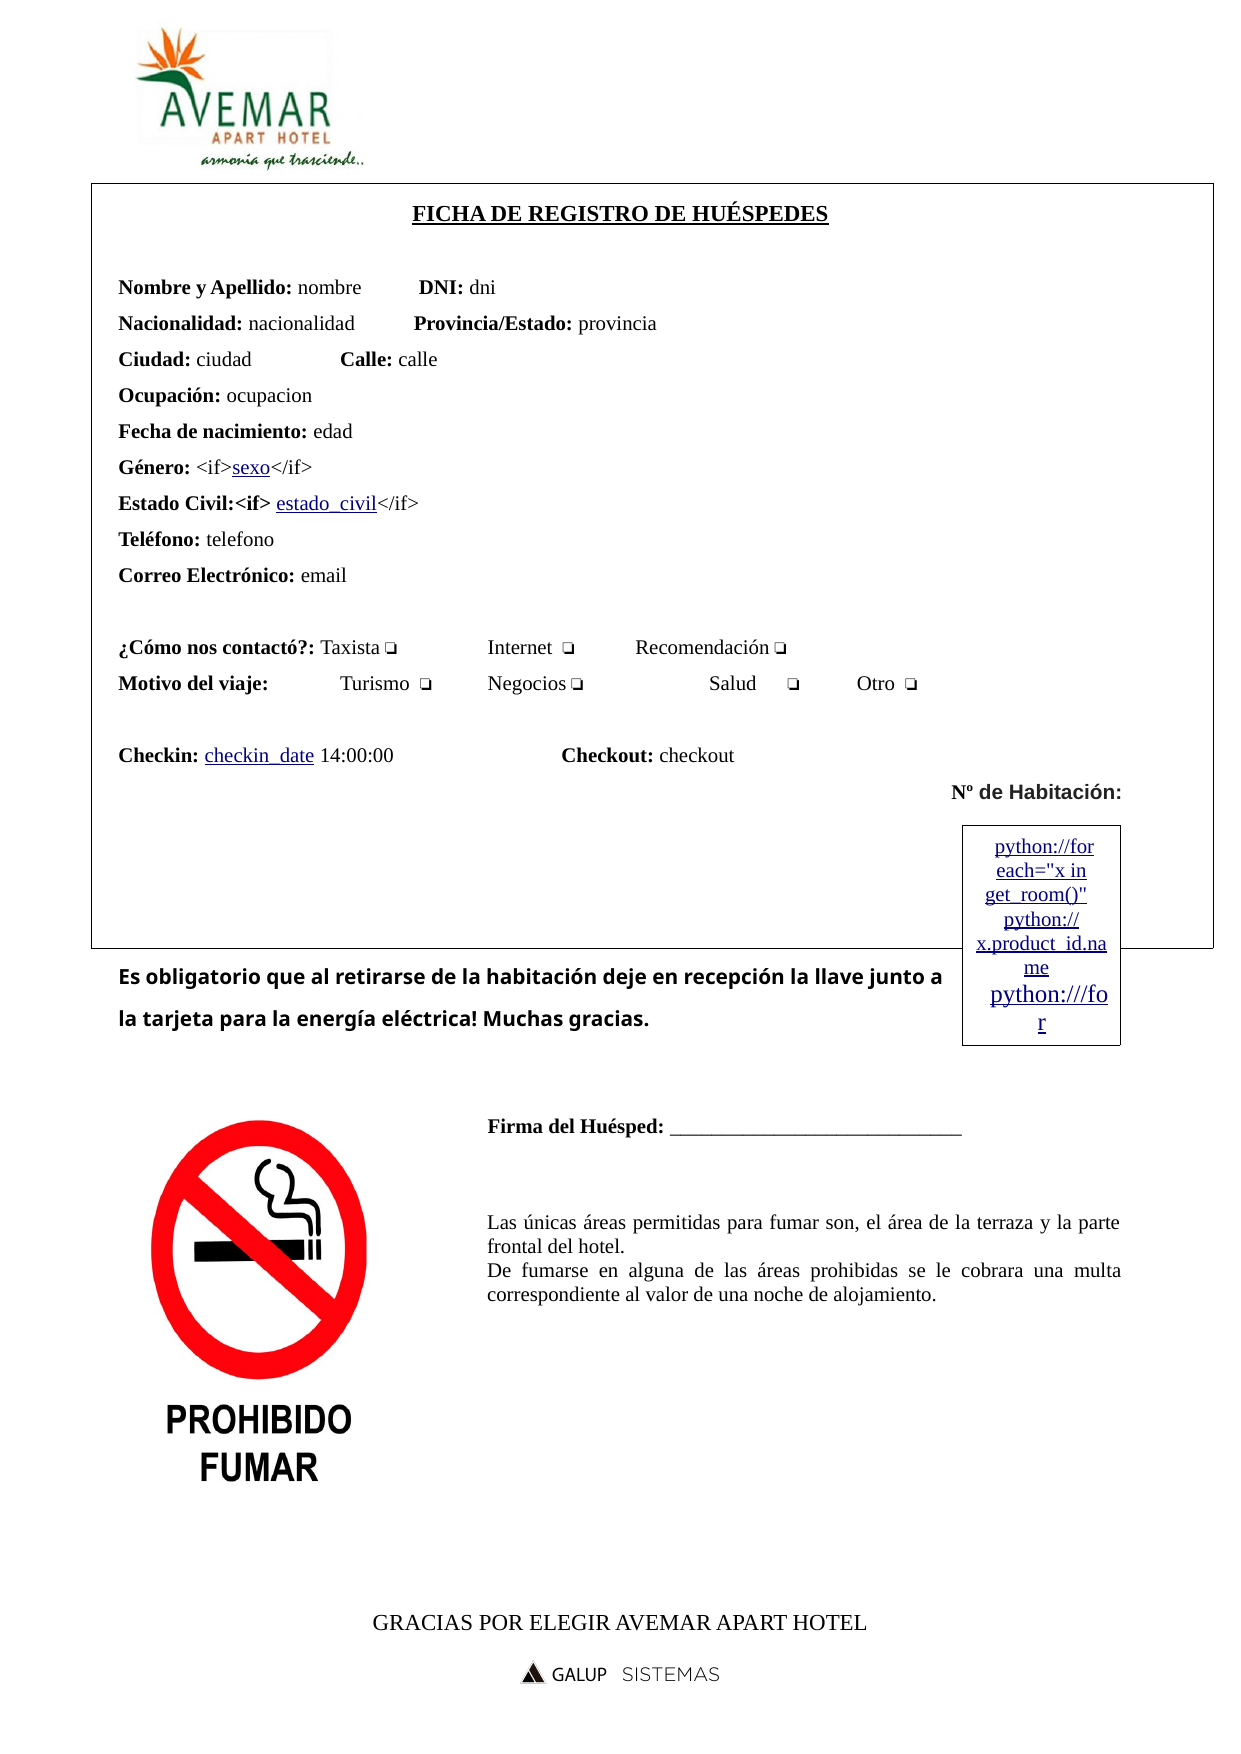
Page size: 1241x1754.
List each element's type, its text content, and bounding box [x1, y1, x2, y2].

text python://for each="x in get_room()" [971, 834, 1111, 906]
picture [515, 1653, 725, 1698]
text Firma del Huésped: ____________________________ [118, 1114, 1122, 1138]
text Es obligatorio que al retirarse de la habitación deje en recepción la llave junto a la tarjeta para la energía eléctrica! Muchas gracias. [118, 962, 962, 1033]
text De fumarse en alguna de las áreas prohibidas se le cobrara una multa correspondiente al valor de una noche de alojamiento. [487, 1258, 1122, 1306]
text Las únicas áreas permitidas para fumar son, el área de la terraza y la parte frontal del hotel. [487, 1210, 1122, 1258]
text python://x.product_id.name [971, 906, 1111, 979]
picture [113, 1119, 399, 1493]
picture [132, 19, 365, 176]
text python:///for [971, 979, 1111, 1036]
